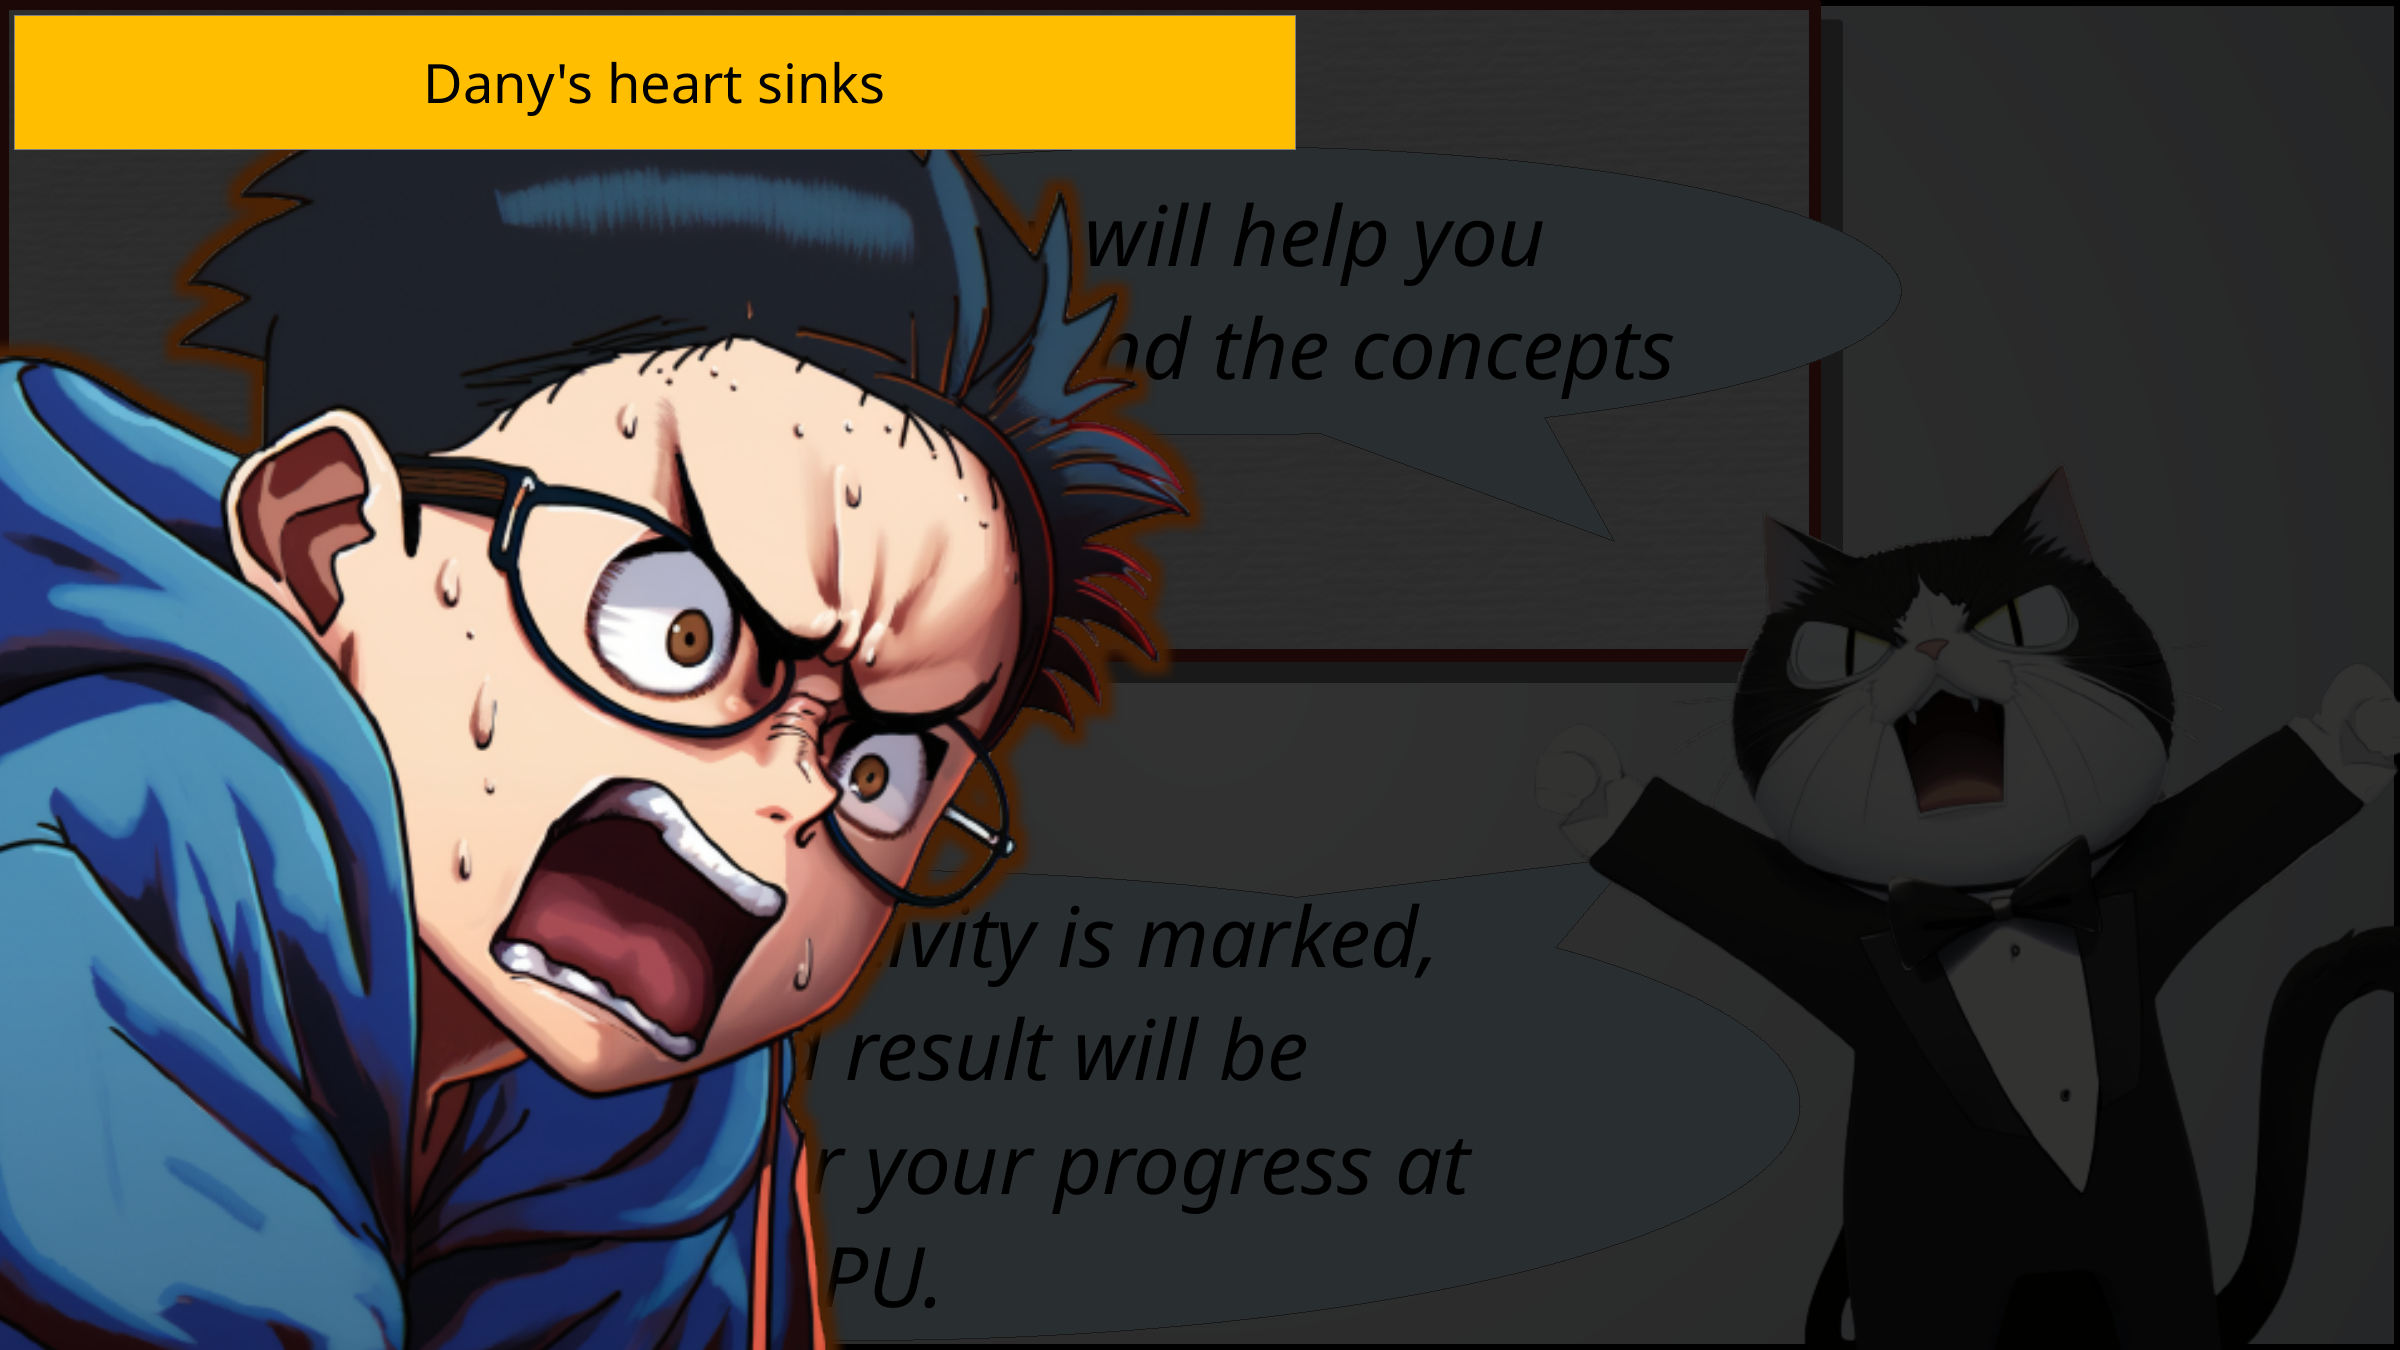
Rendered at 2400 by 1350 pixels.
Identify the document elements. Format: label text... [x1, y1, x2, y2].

text_box [0, 0, 2400, 1350]
text_box Dany's heart sinks [14, 15, 1296, 150]
picture [0, 113, 1201, 1350]
